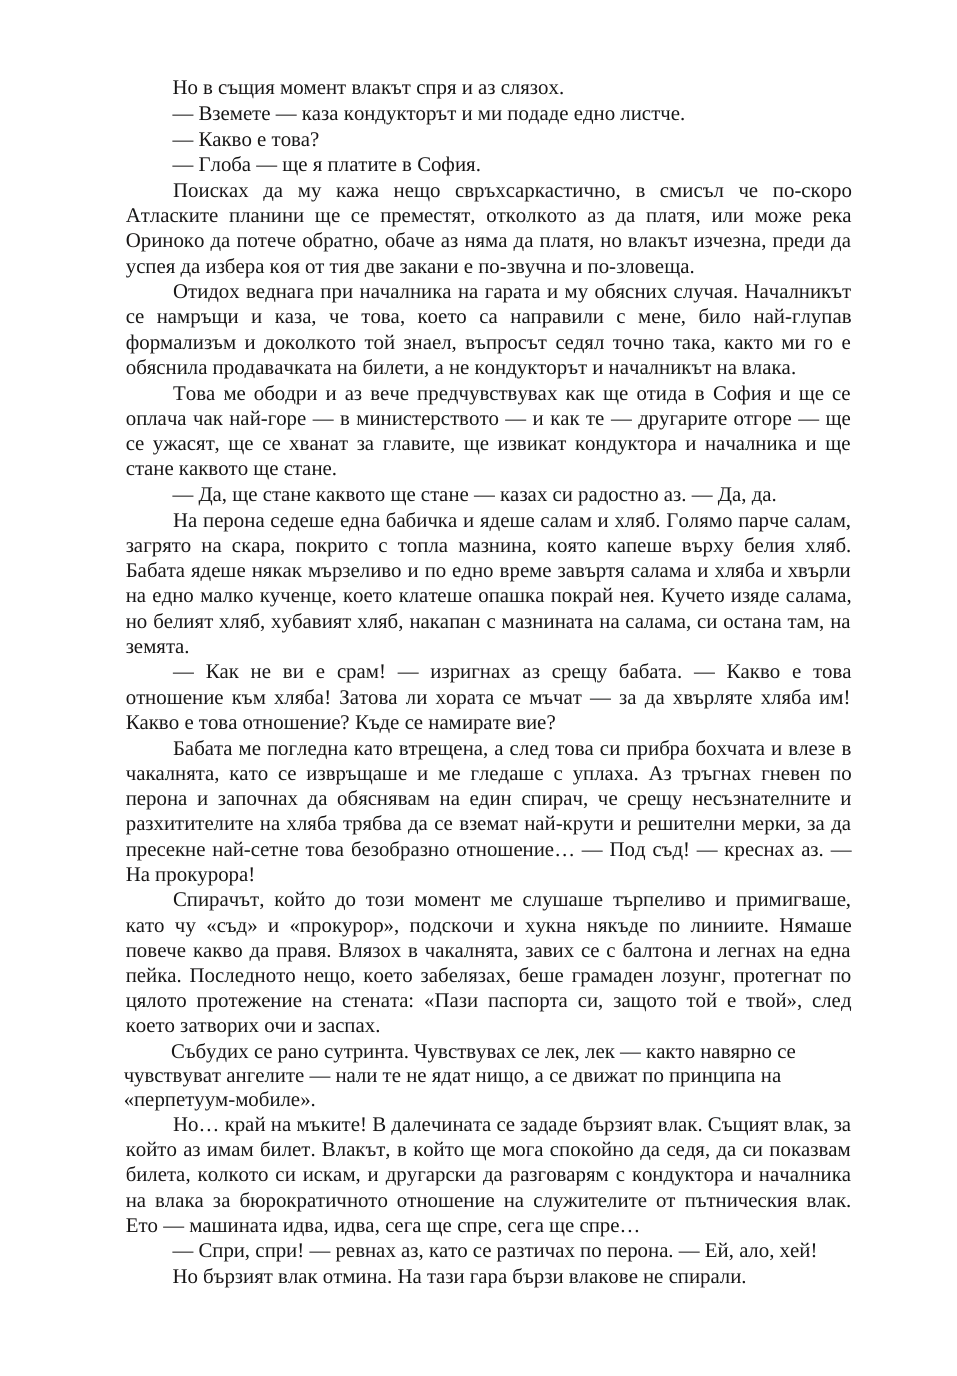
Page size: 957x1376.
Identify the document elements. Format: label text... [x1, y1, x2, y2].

text — Спри, спри! — ревнах аз, като се разтичах по перона. — Ей, ало, хей! [172, 1238, 852, 1262]
text Спирачът, който до този момент ме слушаше търпеливо и примигваше, като чу «съд» и «прокурор», подскочи и хукна някъде по линиите. Нямаше повече какво да правя. Влязох в чакалнята, завих се с балтона и легнах на една пейка. Последното нещо, което забелязах, беше грамаден лозунг, протегнат по цялото протежение на стената: «Пази паспорта си, защото той е твой», след което затворих очи и заспах. [126, 887, 852, 1037]
text Това ме ободри и аз вече предчувствувах как ще отида в София и ще се оплача чак най-горе — в министерството — и как те — другарите отгоре — ще се ужасят, ще се хванат за главите, ще извикат кондуктора и началника и ще стане каквото ще стане. [126, 381, 852, 480]
text Но бързият влак отмина. На тази гара бързи влакове не спирали. [172, 1264, 852, 1288]
text Събудих се рано сутринта. Чувствувах се лек, лек — както навярно се чувствуват ангелите — нали те не ядат нищо, а се движат по принципа на «перпетуум-мобиле». [123, 1039, 856, 1111]
text Но в същия момент влакът спря и аз слязох. [172, 75, 852, 99]
text — Вземете — каза кондукторът и ми подаде едно листче. [172, 101, 852, 125]
text — Глоба — ще я платите в София. [172, 152, 852, 176]
text — Какво е това? [172, 126, 852, 151]
text Бабата ме погледна като втрещена, а след това си прибра бохчата и влезе в чакалнята, като се извръщаше и ме гледаше с уплаха. Аз тръгнах гневен по перона и започнах да обяснявам на един спирач, че срещу несъзнателните и разхитителите на хляба трябва да се вземат най-крути и решителни мерки, за да пресекне най-сетне това безобразно отношение… — Под съд! — креснах аз. — На прокурора! [126, 736, 852, 886]
text Поисках да му кажа нещо свръхсаркастично, в смисъл че по-скоро Атласките планини ще се преместят, отколкото аз да платя, или може река Ориноко да потече обратно, обаче аз няма да платя, но влакът изчезна, преди да успея да избера коя от тия две закани е по-звучна и по-зловеща. [126, 178, 852, 278]
text — Как не ви е срам! — изригнах аз срещу бабата. — Какво е това отношение към хляба! Затова ли хората се мъчат — за да хвърляте хляба им! Какво е това отношение? Къде се намирате вие? [126, 659, 852, 734]
text Отидох веднага при началника на гарата и му обясних случая. Началникът се намръщи и каза, че това, което са направили с мене, било най-глупав формализъм и доколкото той знаел, въпросът седял точно така, както ми го е обяснила продавачката на билети, а не кондукторът и началникът на влака. [126, 279, 852, 379]
text Но… край на мъките! В далечината се зададе бързият влак. Същият влак, за който аз имам билет. Влакът, в който ще мога спокойно да седя, да си показвам билета, колкото си искам, и другарски да разговарям с кондуктора и началника на влака за бюрократичното отношение на служителите от пътническия влак. Ето — машината идва, идва, сега ще спре, сега ще спре… [126, 1112, 852, 1237]
text На перона седеше една бабичка и ядеше салам и хляб. Голямо парче салам, загрято на скара, покрито с топла мазнина, която капеше върху белия хляб. Бабата ядеше някак мързеливо и по едно време завъртя салама и хляба и хвърли на едно малко кученце, което клатеше опашка покрай нея. Кучето изяде салама, но белият хляб, хубавият хляб, накапан с мазнината на салама, си остана там, на земята. [126, 508, 852, 658]
text — Да, ще стане каквото ще стане — казах си радостно аз. — Да, да. [172, 482, 852, 506]
